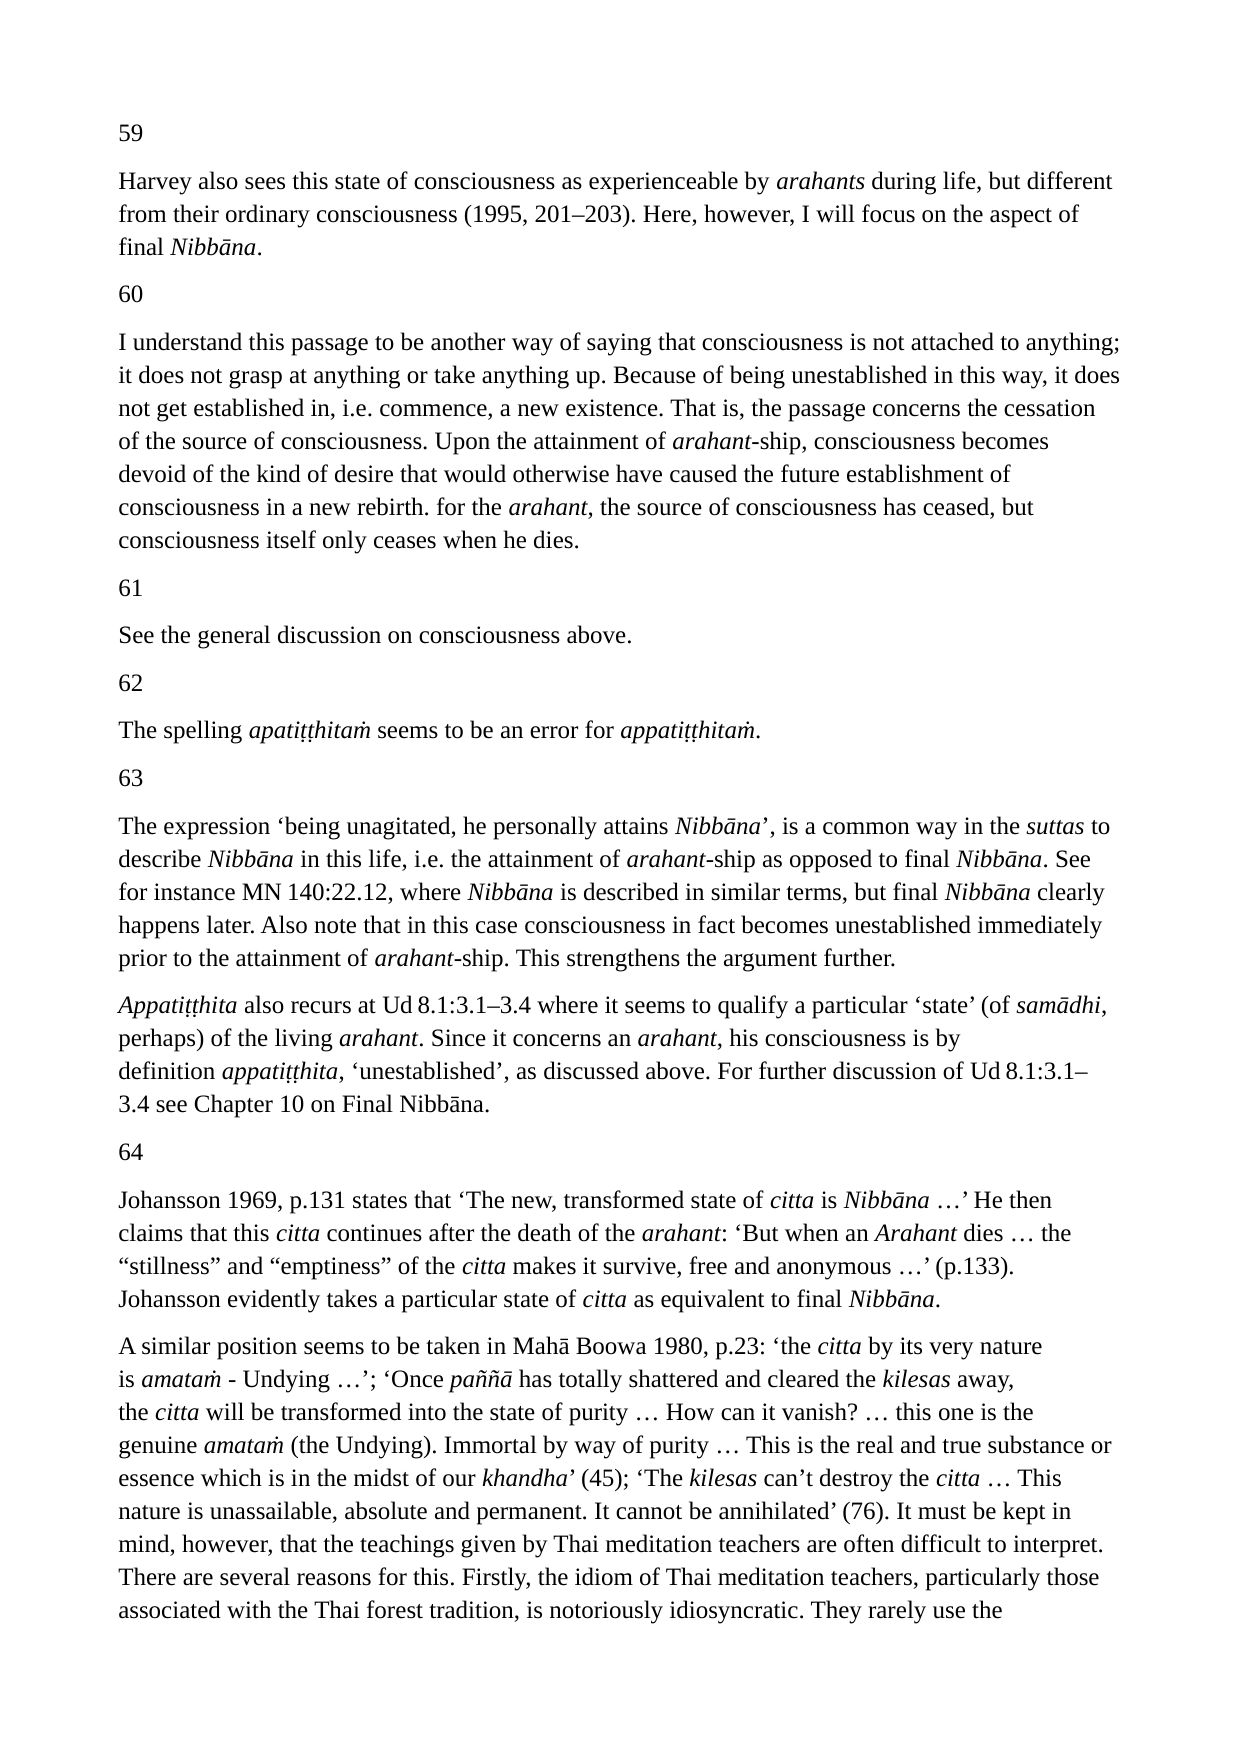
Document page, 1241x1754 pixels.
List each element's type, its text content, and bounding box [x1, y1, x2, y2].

text 61 [118, 573, 1122, 601]
text The spelling apatiṭṭhitaṁ seems to be an error for appatiṭṭhitaṁ. [118, 716, 1122, 744]
text 59 [118, 118, 1122, 147]
text I understand this passage to be another way of saying that consciousness is not attached to anything; it does not grasp at anything or take anything up. Because of being unestablished in this way, it does not get established in, i.e. commence, a new existence. That is, the passage concerns the cessation of the source of consciousness. Upon the attainment of arahant-ship, consciousness becomes devoid of the kind of desire that would otherwise have caused the future establishment of consciousness in a new rebirth. for the arahant, the source of consciousness has ceased, but consciousness itself only ceases when he dies. [118, 327, 1122, 554]
text The expression ‘being unagitated, he personally attains Nibbāna’, is a common way in the suttas to describe Nibbāna in this life, i.e. the attainment of arahant-ship as opposed to final Nibbāna. See for instance MN 140:22.12, where Nibbāna is described in similar terms, but final Nibbāna clearly happens later. Also note that in this case consciousness in fact becomes unestablished immediately prior to the attainment of arahant-ship. This strengthens the argument further. [118, 811, 1122, 972]
text A similar position seems to be taken in Mahā Boowa 1980, p.23: ‘the citta by its very nature is amataṁ - Undying …’; ‘Once paññā has totally shattered and cleared the kilesas away, the citta will be transformed into the state of purity … How can it vanish? … this one is the genuine amataṁ (the Undying). Immortal by way of purity … This is the real and true substance or essence which is in the midst of our khandha’ (45); ‘The kilesas can’t destroy the citta … This nature is unassailable, absolute and permanent. It cannot be annihilated’ (76). It must be kept in mind, however, that the teachings given by Thai meditation teachers are often difficult to interpret. There are several reasons for this. Firstly, the idiom of Thai meditation teachers, particularly those associated with the Thai forest tradition, is notoriously idiosyncratic. They rarely use the [118, 1331, 1122, 1624]
text See the general discussion on consciousness above. [118, 620, 1122, 649]
text Johansson 1969, p.131 states that ‘The new, transformed state of citta is Nibbāna …’ He then claims that this citta continues after the death of the arahant: ‘But when an Arahant dies … the “stillness” and “emptiness” of the citta makes it survive, free and anonymous …’ (p.133). Johansson evidently takes a particular state of citta as equivalent to final Nibbāna. [118, 1185, 1122, 1312]
text 62 [118, 668, 1122, 697]
text 64 [118, 1137, 1122, 1166]
text 63 [118, 763, 1122, 792]
text 60 [118, 279, 1122, 308]
text Appatiṭṭhita also recurs at Ud 8.1:3.1–3.4 where it seems to qualify a particular ‘state’ (of samādhi, perhaps) of the living arahant. Since it concerns an arahant, his consciousness is by definition appatiṭṭhita, ‘unestablished’, as discussed above. For further discussion of Ud 8.1:3.1–3.4 see Chapter 10 on Final Nibbāna. [118, 990, 1122, 1118]
text Harvey also sees this state of consciousness as experienceable by arahants during life, but different from their ordinary consciousness (1995, 201–203). Here, however, I will focus on the aspect of final Nibbāna. [118, 166, 1122, 261]
